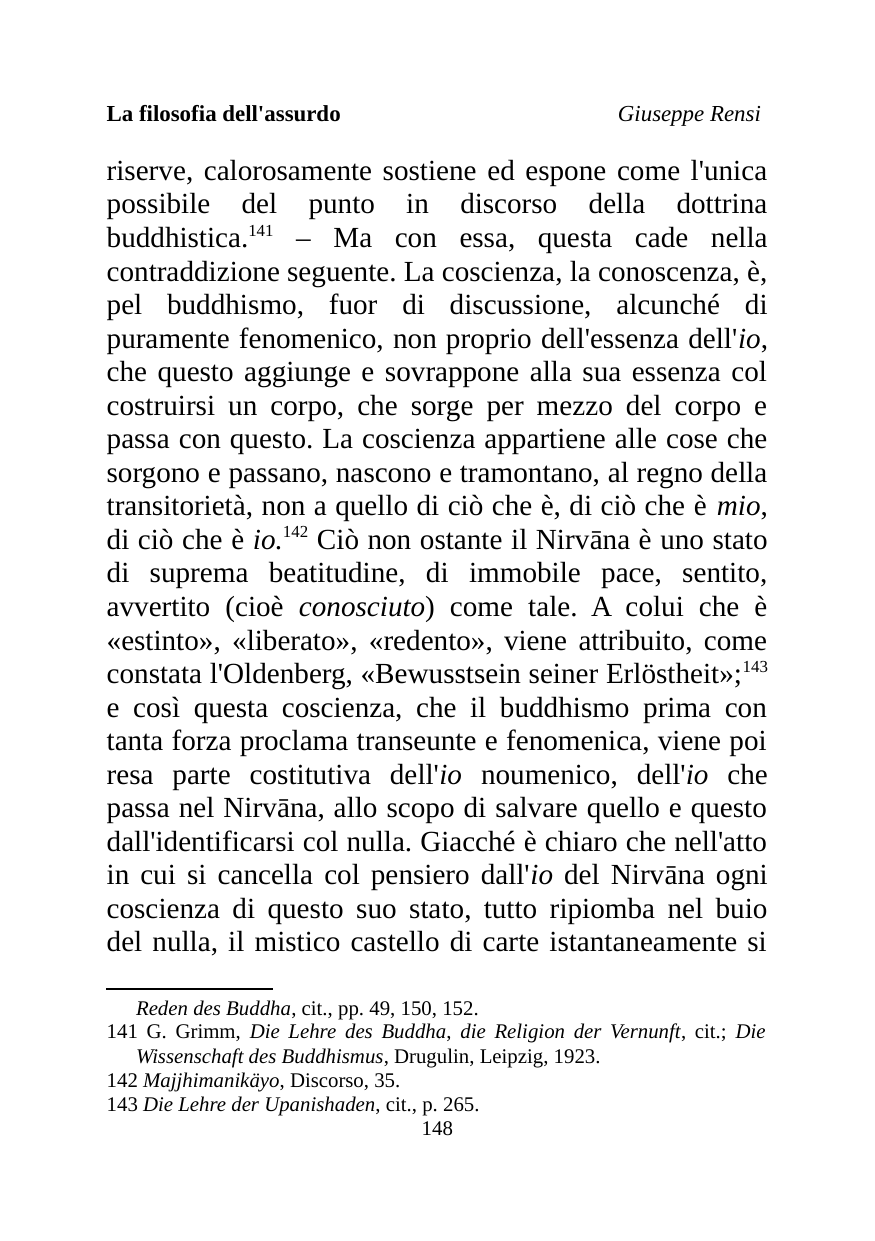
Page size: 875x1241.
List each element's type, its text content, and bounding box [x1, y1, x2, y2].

text G. Grimm, Die Lehre des Buddha, die Religion der Vernunft, cit.; Die Wissenschaft des Buddhismus, Drugulin, Leipzig, 1923. [106, 1019, 768, 1068]
text Majjhimanikäyo, Discorso, 35. [106, 1068, 768, 1092]
text Reden des Buddha, cit., pp. 49, 150, 152. [106, 995, 768, 1019]
text Die Lehre der Upanishaden, cit., p. 265. [106, 1092, 768, 1116]
text riserve, calorosamente sostiene ed espone come l'unica possibile del punto in discorso della dottrina buddhistica. – Ma con essa, questa cade nella contraddizione seguente. La coscienza, la conoscenza, è, pel buddhismo, fuor di discussione, alcunché di puramente fenomenico, non proprio dell'essenza dell'io, che questo aggiunge e sovrappone alla sua essenza col costruirsi un corpo, che sorge per mezzo del corpo e passa con questo. La coscienza appartiene alle cose che sorgono e passano, nascono e tramontano, al regno della transitorietà, non a quello di ciò che è, di ciò che è mio, di ciò che è io. Ciò non ostante il Nirvāna è uno stato di suprema beatitudine, di immobile pace, sentito, avvertito (cioè conosciuto) come tale. A colui che è «estinto», «liberato», «redento», viene attribuito, come constata l'Oldenberg, «Bewusstsein seiner Erlöstheit»; e così questa coscienza, che il buddhismo prima con tanta forza proclama transeunte e fenomenica, viene poi resa parte costitutiva dell'io noumenico, dell'io che passa nel Nirvāna, allo scopo di salvare quello e questo dall'identificarsi col nulla. Giacché è chiaro che nell'atto in cui si cancella col pensiero dall'io del Nirvāna ogni coscienza di questo suo stato, tutto ripiomba nel buio del nulla, il mistico castello di carte istantaneamente si [106, 153, 768, 958]
